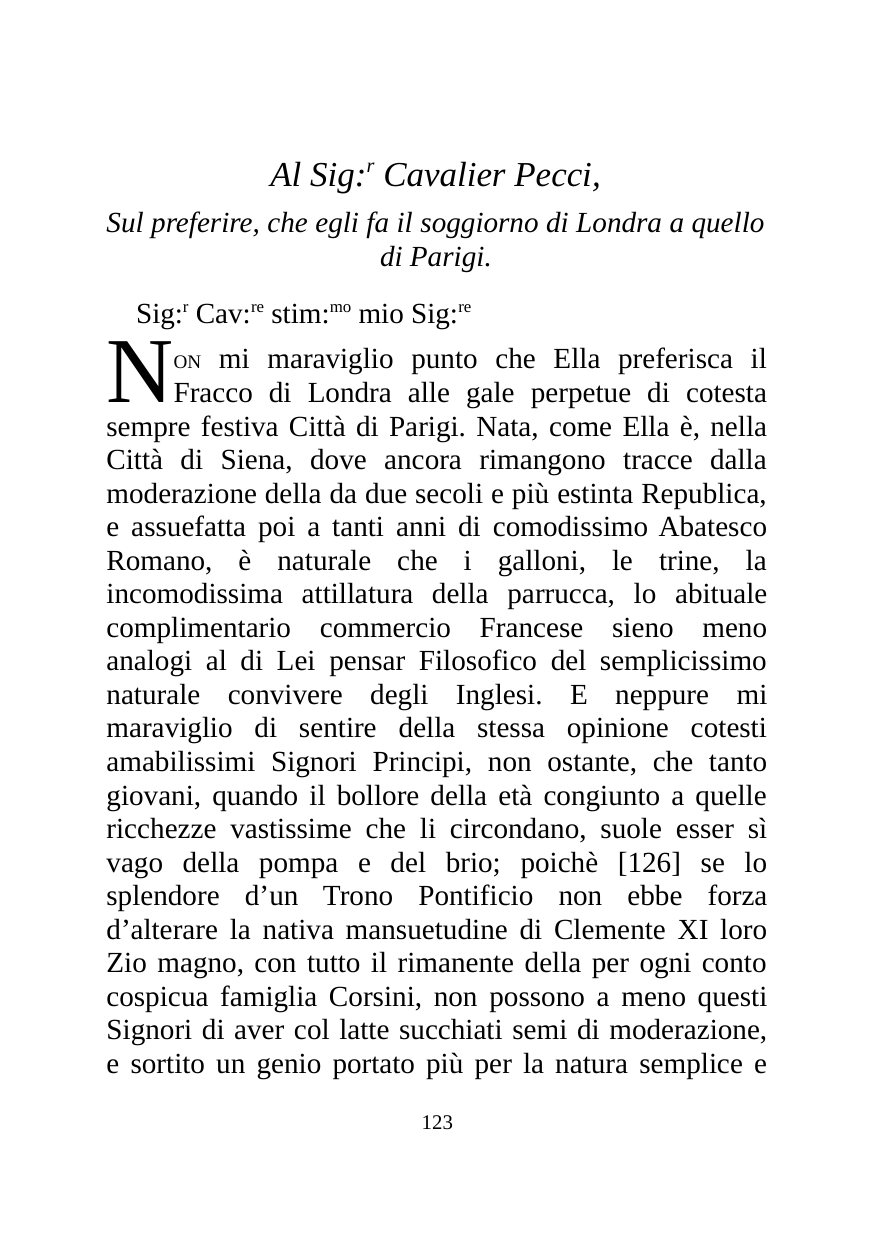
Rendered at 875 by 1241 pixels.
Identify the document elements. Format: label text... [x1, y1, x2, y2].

subtitle Sul preferire, che egli fa il soggiorno di Londra a quello di Parigi. [106, 206, 768, 273]
subtitle Al Sig:r Cavalier Pecci, [106, 153, 768, 194]
text Non mi maraviglio punto che Ella preferisca il Fracco di Londra alle gale perpetue di cotesta sempre festiva Città di Parigi. Nata, come Ella è, nella Città di Siena, dove ancora rimangono tracce dalla moderazione della da due secoli e più estinta Republica, e assuefatta poi a tanti anni di comodissimo Abatesco Romano, è naturale che i galloni, le trine, la incomodissima attillatura della parrucca, lo abituale complimentario commercio Francese sieno meno analogi al di Lei pensar Filosofico del semplicissimo naturale convivere degli Inglesi. E neppure mi maraviglio di sentire della stessa opinione cotesti amabilissimi Signori Principi, non ostante, che tanto giovani, quando il bollore della età congiunto a quelle ricchezze vastissime che li circondano, suole esser sì vago della pompa e del brio; poichè [126] se lo splendore d’un Trono Pontificio non ebbe forza d’alterare la nativa mansuetudine di Clemente XI loro Zio magno, con tutto il rimanente della per ogni conto cospicua famiglia Corsini, non possono a meno questi Signori di aver col latte succhiati semi di moderazione, e sortito un genio portato più per la natura semplice e [106, 342, 768, 1079]
text Sig:r Cav:re stim:mo mio Sig:re [106, 296, 768, 330]
